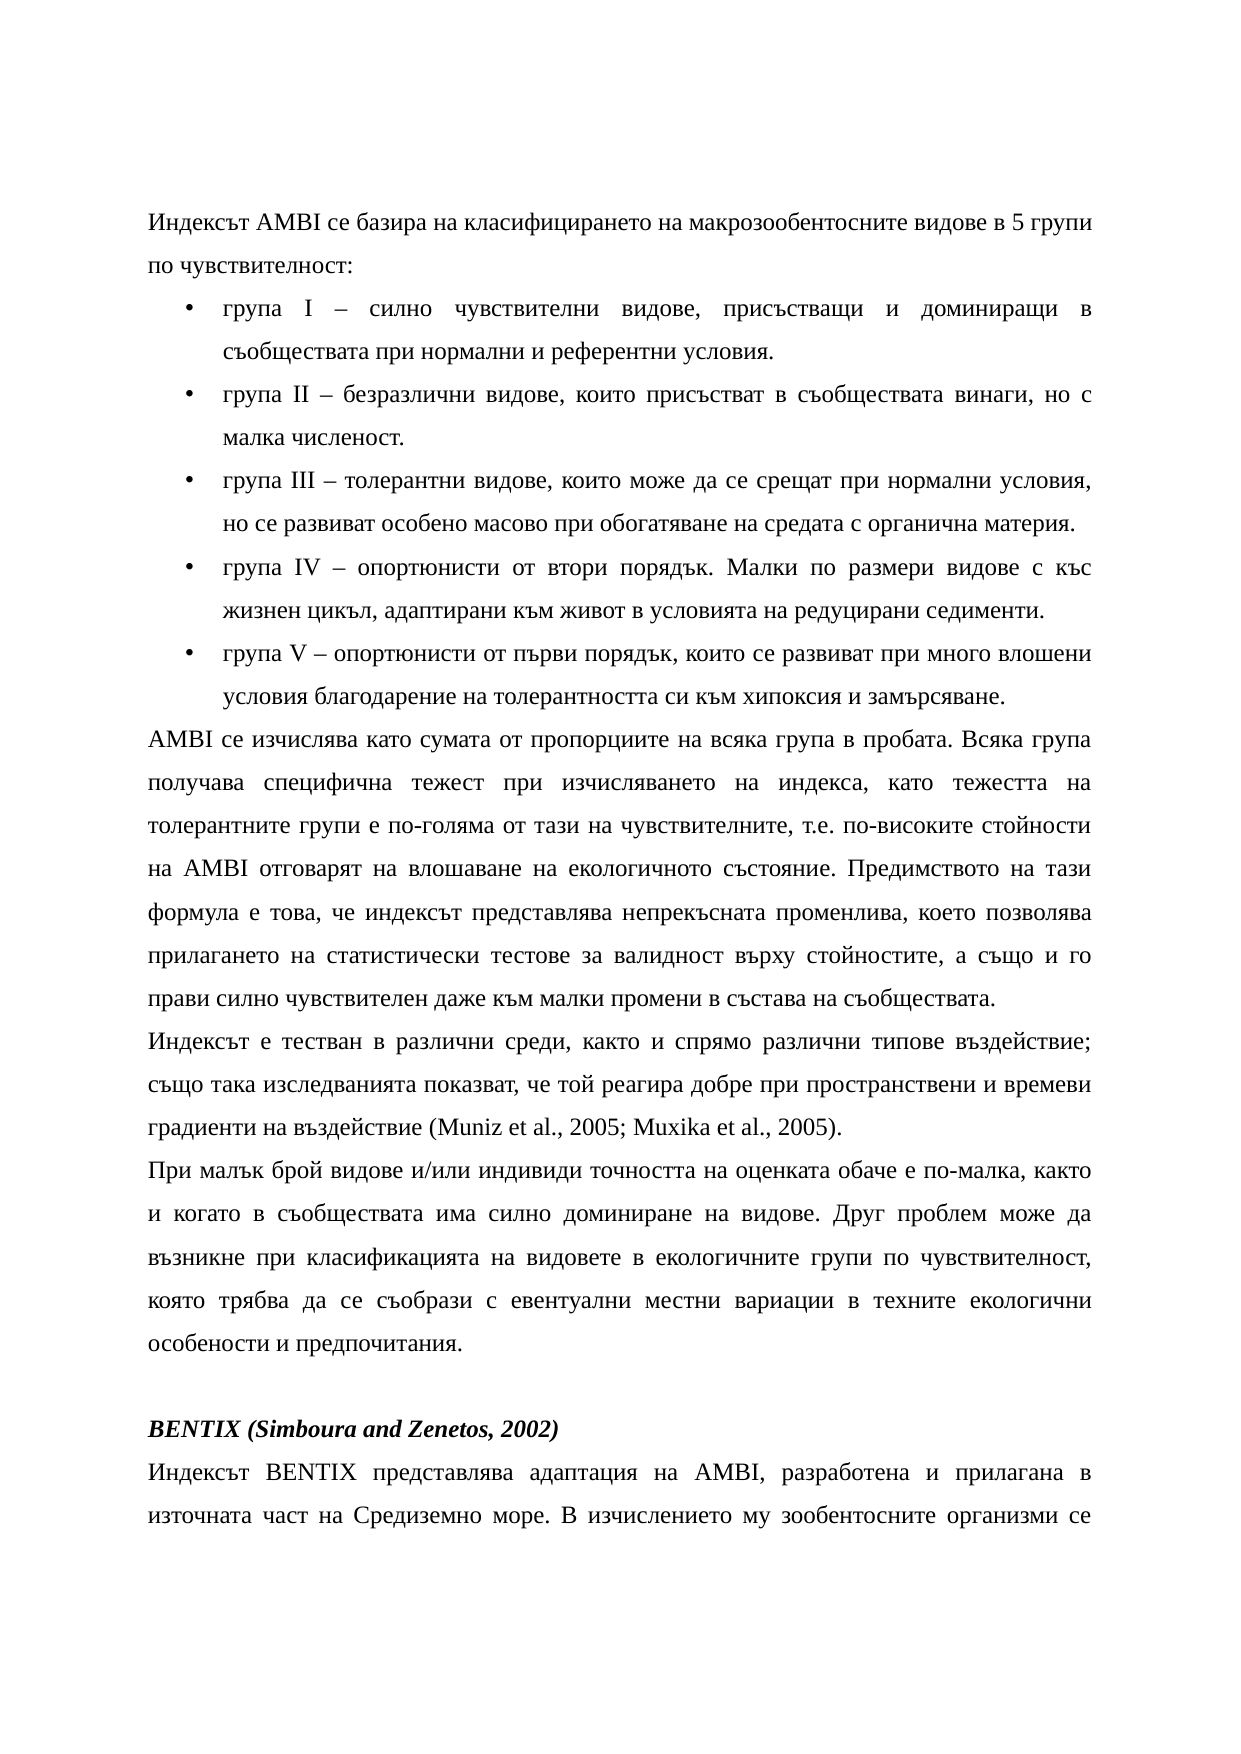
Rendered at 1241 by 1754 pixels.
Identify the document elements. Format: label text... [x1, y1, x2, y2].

text Индексът е тестван в различни среди, както и спрямо различни типове въздействие; също така изследванията показват, че той реагира добре при пространствени и времеви градиенти на въздействие (Muniz et al., 2005; Muxika et al., 2005). [148, 1026, 1093, 1141]
list група III – толерантни видове, които може да се срещат при нормални условия, но се развиват особено масово при обогатяване на средата с органична материя. [185, 465, 1093, 537]
text Индексът AMBI се базира на класифицирането на макрозообентосните видове в 5 групи по чувствителност: [148, 207, 1093, 278]
list група IV – опортюнисти от втори порядък. Малки по размери видове с къс жизнен цикъл, адаптирани към живот в условията на редуцирани седименти. [185, 552, 1093, 623]
list група I – силно чувствителни видове, присъстващи и доминиращи в съобществата при нормални и референтни условия. [185, 293, 1093, 365]
text AMBI се изчислява като сумата от пропорциите на всяка група в пробата. Всяка група получава специфична тежест при изчисляването на индекса, като тежестта на толерантните групи е по-голяма от тази на чувствителните, т.е. по-високите стойности на AMBI отговарят на влошаване на екологичното състояние. Предимството на тази формула е това, че индексът представлява непрекъсната променлива, което позволява прилагането на статистически тестове за валидност върху стойностите, а също и го прави силно чувствителен даже към малки промени в състава на съобществата. [148, 724, 1093, 1012]
list група V – опортюнисти от първи порядък, които се развиват при много влошени условия благодарение на толерантността си към хипоксия и замърсяване. [185, 638, 1093, 710]
list група II – безразлични видове, които присъстват в съобществата винаги, но с малка численост. [185, 379, 1093, 451]
text BENTIX (Simboura and Zenetos, 2002) [148, 1414, 1093, 1443]
text При малък брой видове и/или индивиди точността на оценката обаче е по-малка, както и когато в съобществата има силно доминиране на видове. Друг проблем може да възникне при класификацията на видовете в екологичните групи по чувствителност, която трябва да се съобрази с евентуални местни вариации в техните екологични особености и предпочитания. [148, 1155, 1093, 1357]
text Индексът BENTIX представлява адаптация на AMBI, разработена и прилагана в източната част на Средиземно море. В изчислението му зообентосните организми се [148, 1457, 1093, 1529]
